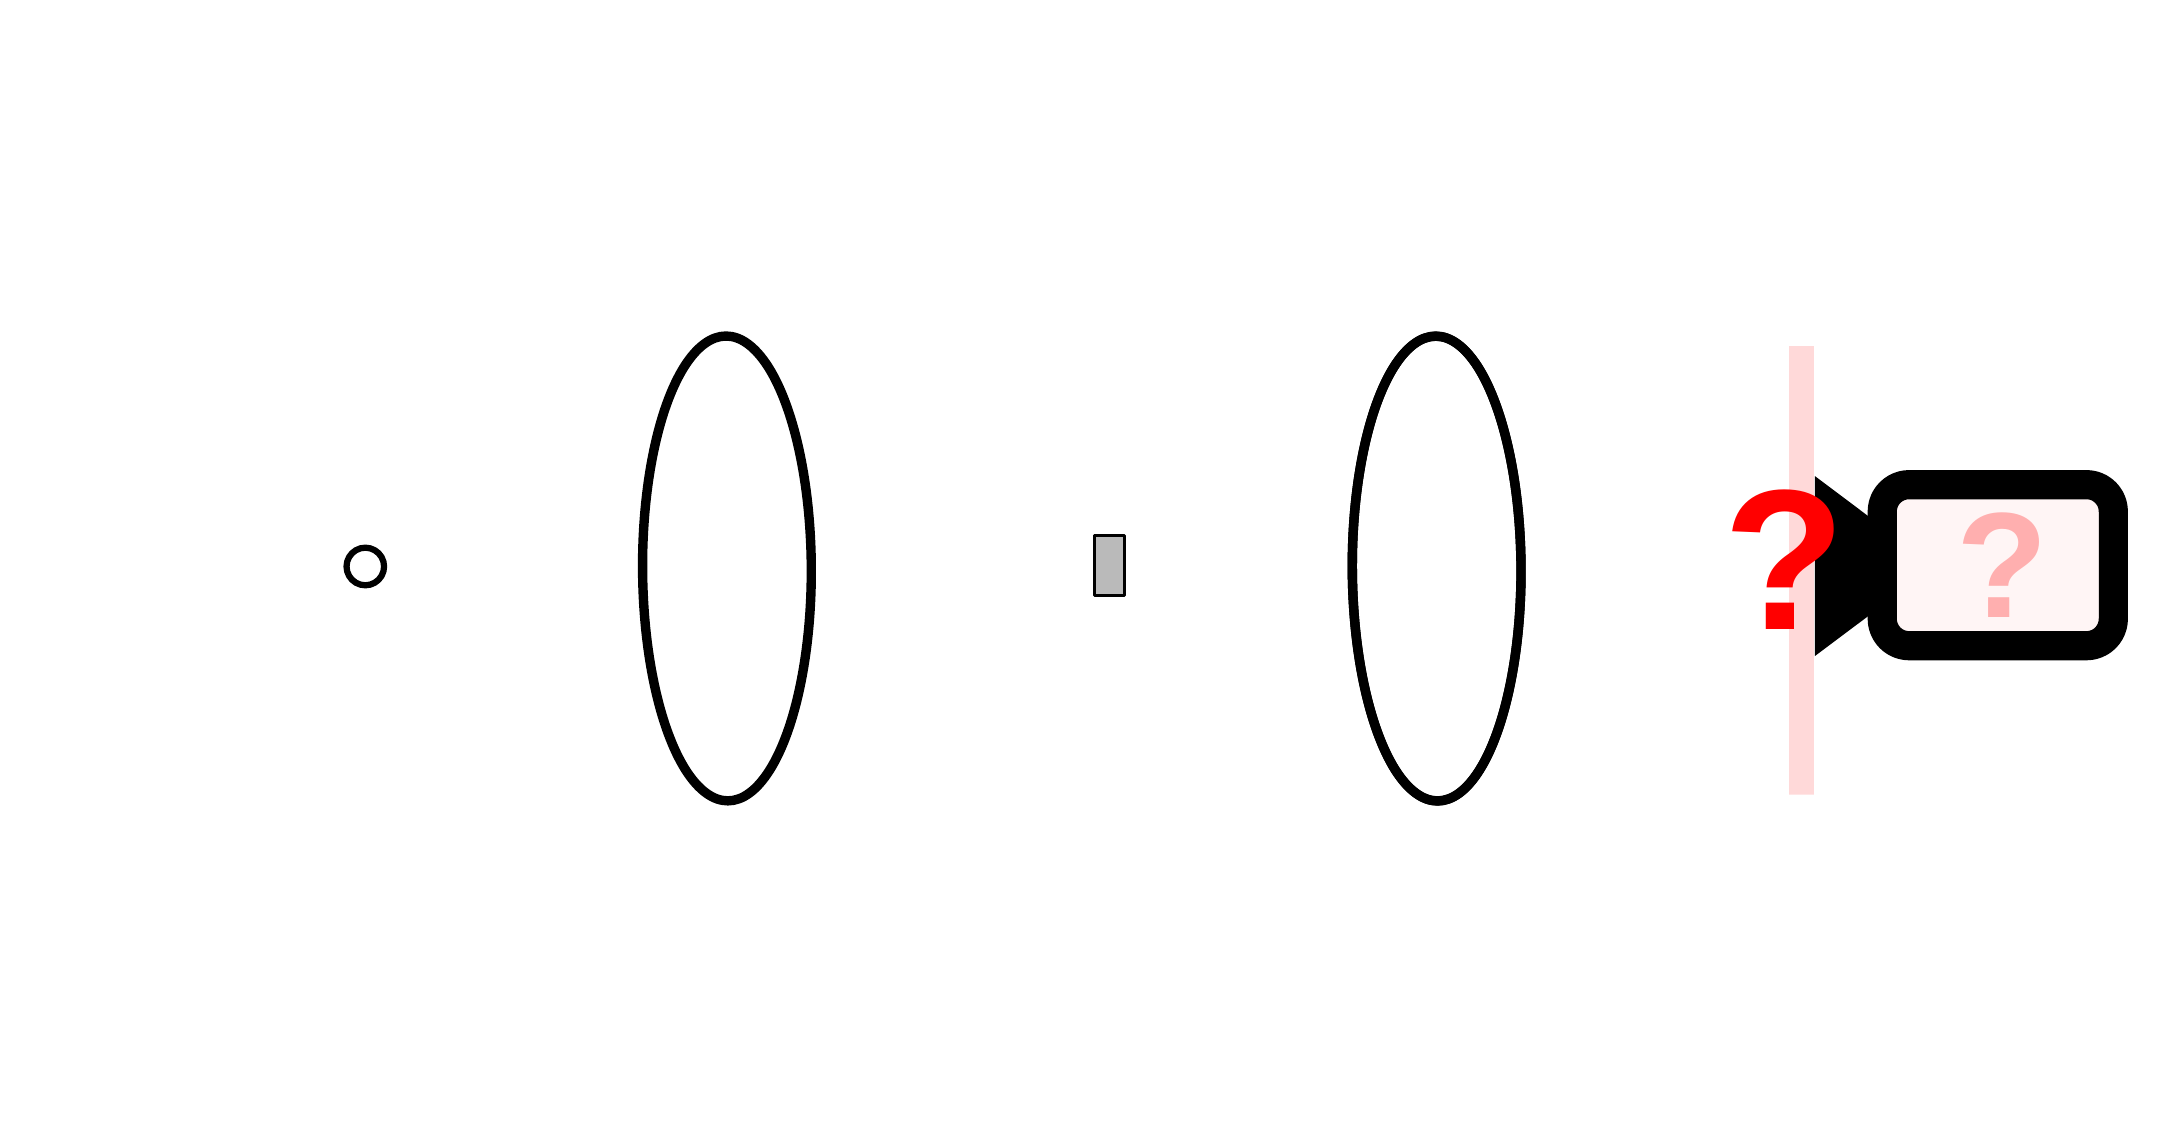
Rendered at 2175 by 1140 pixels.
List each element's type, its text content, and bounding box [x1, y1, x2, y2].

text_box [1891, 484, 1941, 646]
text_box [2064, 484, 2114, 646]
text_box ? [1680, 441, 1891, 680]
text_box [1094, 535, 1125, 596]
text_box [642, 336, 812, 801]
text_box [1357, 341, 1516, 796]
text_box ? [1941, 473, 2064, 657]
